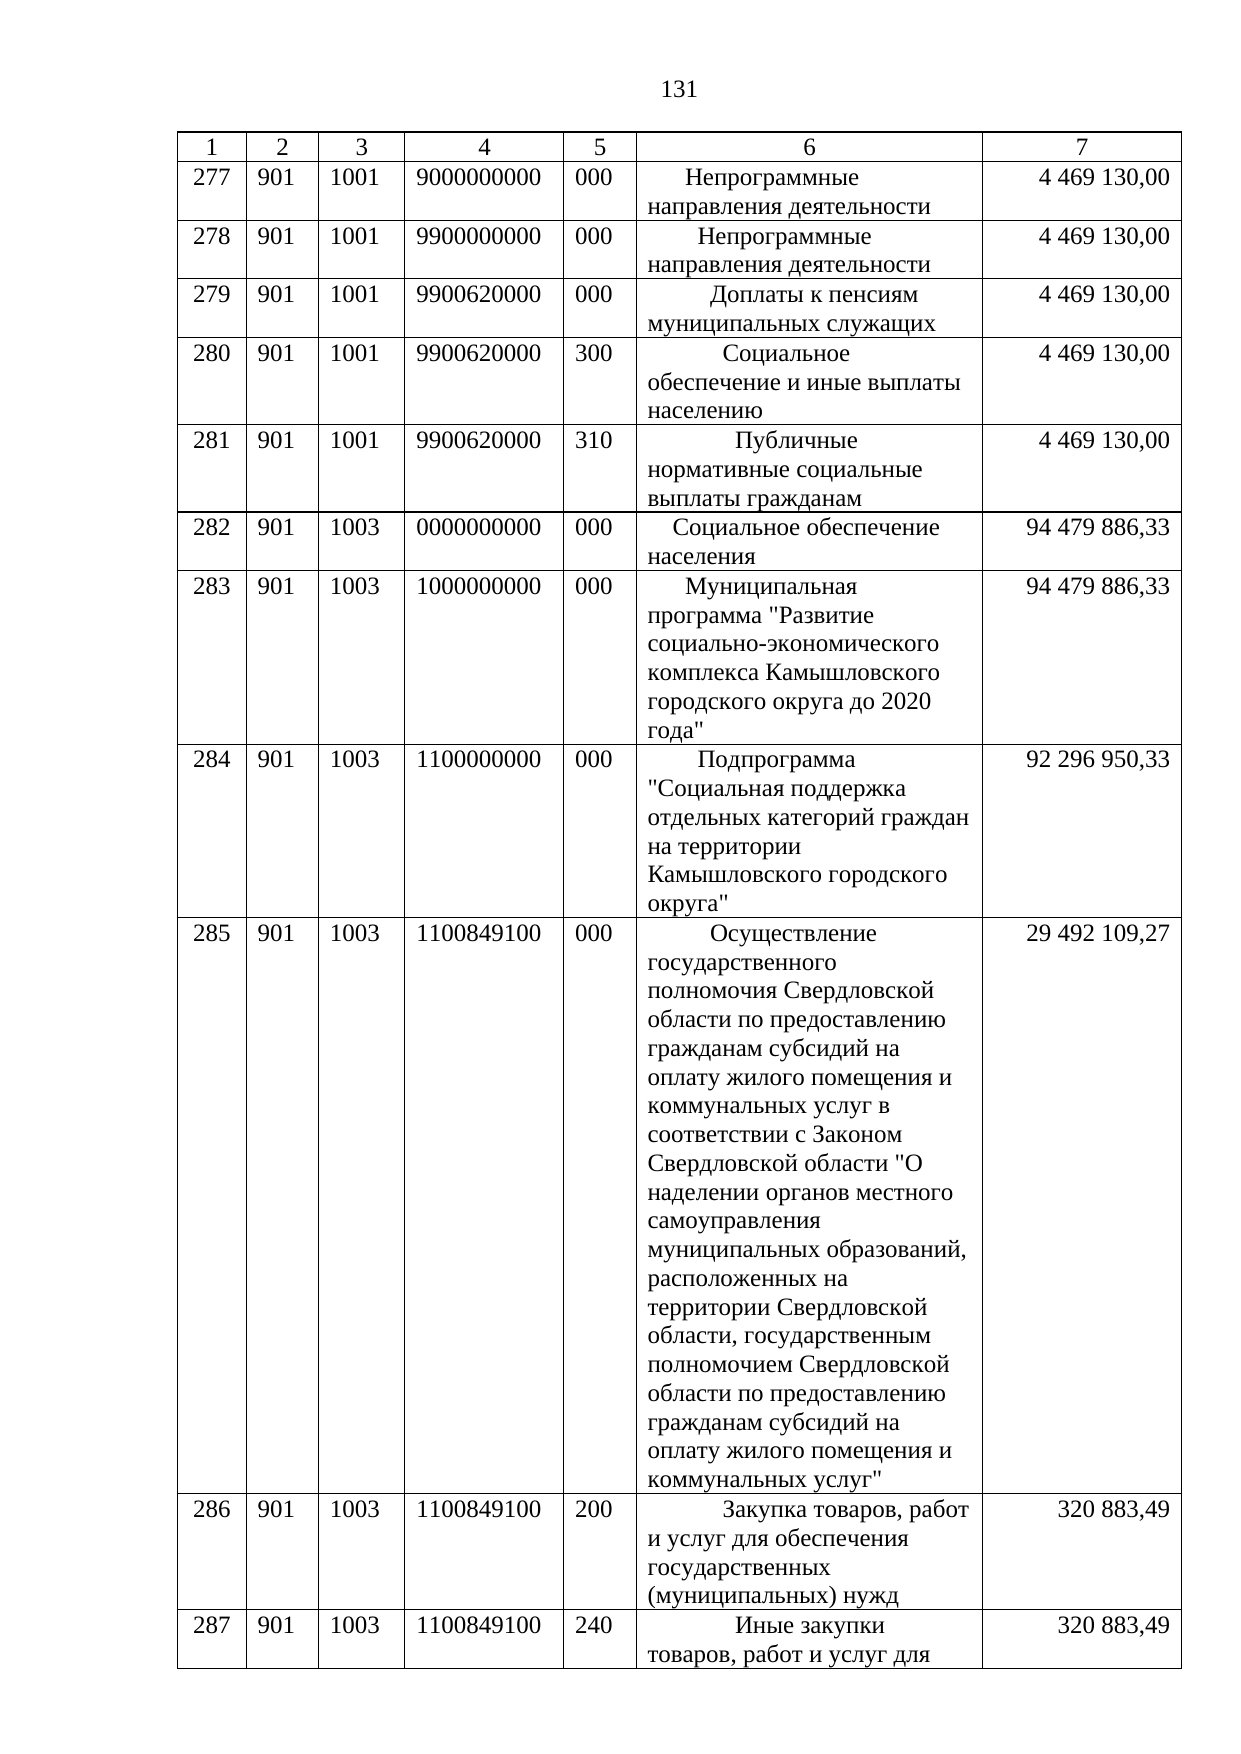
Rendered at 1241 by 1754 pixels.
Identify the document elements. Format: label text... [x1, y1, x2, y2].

table_cell 901 [247, 513, 318, 570]
table_cell 9000000000 [405, 162, 563, 220]
table_cell Осуществление государственного полномочия Свердловской области по предоставлению гражданам субсидий на оплату жилого помещения и коммунальных услуг в соответствии с Законом Свердловской области "О наделении органов местного самоуправления муниципальных образований, расположенных на территории Свердловской области, государственным полномочием Свердловской области по предоставлению гражданам субсидий на оплату жилого помещения и коммунальных услуг" [637, 918, 982, 1493]
table_cell 240 [564, 1610, 636, 1668]
table_cell 9900620000 [405, 425, 563, 511]
table_cell Подпрограмма "Социальная поддержка отдельных категорий граждан на территории Камышловского городского округа" [637, 745, 982, 917]
table_cell Муниципальная программа "Развитие социально-экономического комплекса Камышловского городского округа до 2020 года" [637, 571, 982, 743]
table_header 3 [319, 133, 404, 161]
table_cell 901 [247, 745, 318, 917]
table_cell 4 469 130,00 [983, 338, 1181, 424]
table_cell 92 296 950,33 [983, 745, 1181, 917]
table_cell 94 479 886,33 [983, 513, 1181, 570]
table_cell 283 [178, 571, 246, 743]
table_cell 1001 [319, 338, 404, 424]
table_cell 310 [564, 425, 636, 511]
table_cell 284 [178, 745, 246, 917]
table_cell 4 469 130,00 [983, 425, 1181, 511]
table_cell 1100000000 [405, 745, 563, 917]
table_header 1 [178, 133, 246, 161]
table_cell 286 [178, 1494, 246, 1609]
table_cell Иные закупки товаров, работ и услуг для [637, 1610, 982, 1668]
table_cell 282 [178, 513, 246, 570]
table_cell 4 469 130,00 [983, 221, 1181, 278]
table_cell 285 [178, 918, 246, 1493]
table_cell Социальное обеспечение населения [637, 513, 982, 570]
table_cell 200 [564, 1494, 636, 1609]
table_cell 000 [564, 221, 636, 278]
table_cell 4 469 130,00 [983, 162, 1181, 220]
table_cell 1001 [319, 162, 404, 220]
table_cell 1001 [319, 425, 404, 511]
table_cell 1003 [319, 1610, 404, 1668]
table_cell Публичные нормативные социальные выплаты гражданам [637, 425, 982, 511]
table_cell 280 [178, 338, 246, 424]
table_cell 9900620000 [405, 279, 563, 337]
table_cell 1001 [319, 221, 404, 278]
table_header 7 [983, 133, 1181, 161]
table_cell 1100849100 [405, 918, 563, 1493]
table_cell Непрограммные направления деятельности [637, 221, 982, 278]
table_cell 901 [247, 162, 318, 220]
table_cell 1003 [319, 745, 404, 917]
table_cell 1100849100 [405, 1610, 563, 1668]
table_cell 901 [247, 338, 318, 424]
table_cell 1000000000 [405, 571, 563, 743]
table_cell 901 [247, 1494, 318, 1609]
table_cell 0000000000 [405, 513, 563, 570]
table_cell 320 883,49 [983, 1494, 1181, 1609]
table_header 4 [405, 133, 563, 161]
table_cell 000 [564, 513, 636, 570]
table_cell 901 [247, 221, 318, 278]
table_cell 1003 [319, 513, 404, 570]
table_header 6 [637, 133, 982, 161]
table_cell Доплаты к пенсиям муниципальных служащих [637, 279, 982, 337]
table_header 2 [247, 133, 318, 161]
table_cell 000 [564, 918, 636, 1493]
table_cell 4 469 130,00 [983, 279, 1181, 337]
table_cell 1003 [319, 1494, 404, 1609]
table_cell Закупка товаров, работ и услуг для обеспечения государственных (муниципальных) нужд [637, 1494, 982, 1609]
table_cell 94 479 886,33 [983, 571, 1181, 743]
table_cell 278 [178, 221, 246, 278]
table_cell 29 492 109,27 [983, 918, 1181, 1493]
table_cell 279 [178, 279, 246, 337]
table_cell 300 [564, 338, 636, 424]
table_cell 287 [178, 1610, 246, 1668]
table_cell 9900000000 [405, 221, 563, 278]
table_cell 901 [247, 1610, 318, 1668]
table_cell 320 883,49 [983, 1610, 1181, 1668]
table_cell Социальное обеспечение и иные выплаты населению [637, 338, 982, 424]
table_cell 1100849100 [405, 1494, 563, 1609]
table_cell 901 [247, 425, 318, 511]
table_cell Непрограммные направления деятельности [637, 162, 982, 220]
table_cell 901 [247, 279, 318, 337]
table_cell 901 [247, 918, 318, 1493]
table_cell 1001 [319, 279, 404, 337]
table_cell 000 [564, 571, 636, 743]
table_cell 1003 [319, 571, 404, 743]
table_cell 000 [564, 162, 636, 220]
table_header 5 [564, 133, 636, 161]
table_cell 1003 [319, 918, 404, 1493]
table_cell 277 [178, 162, 246, 220]
table_cell 901 [247, 571, 318, 743]
table_cell 281 [178, 425, 246, 511]
table_cell 000 [564, 745, 636, 917]
table_cell 000 [564, 279, 636, 337]
table_cell 9900620000 [405, 338, 563, 424]
